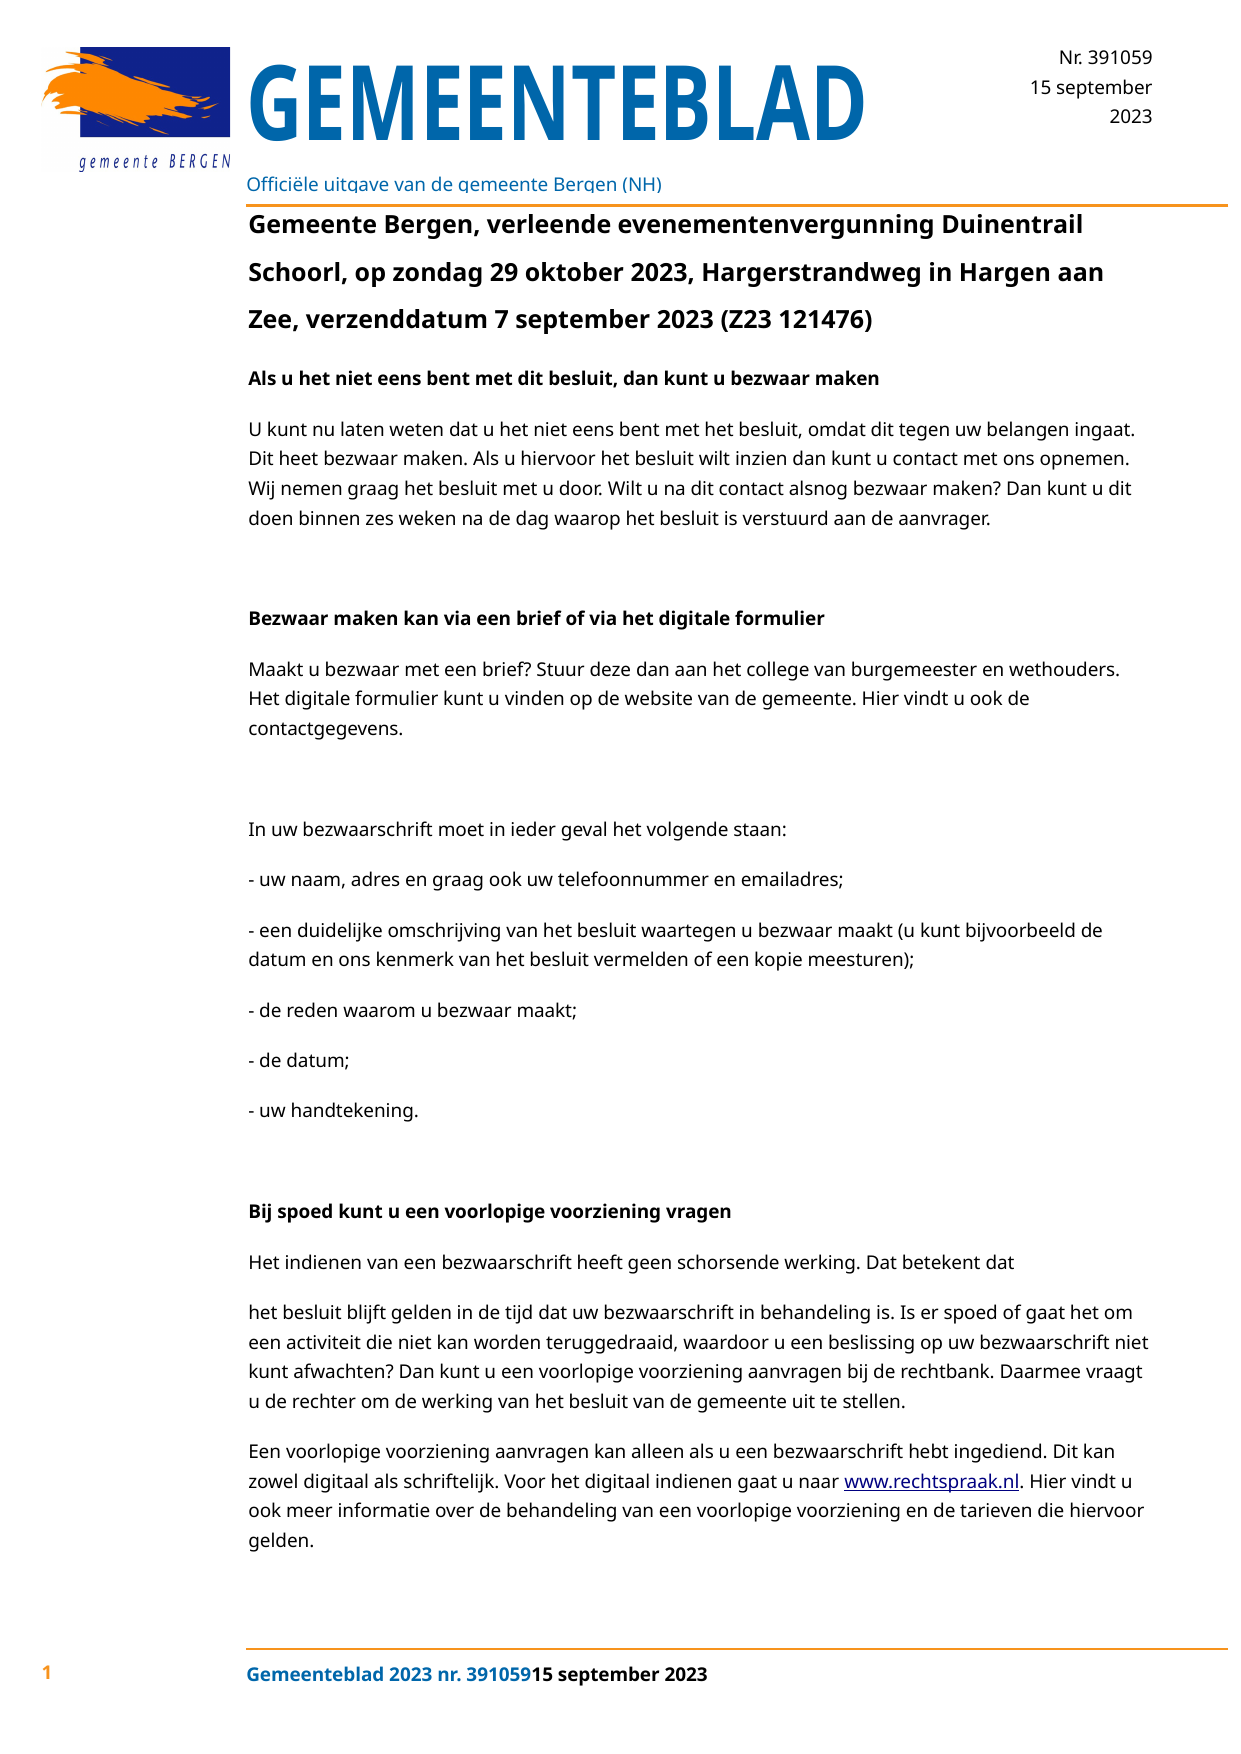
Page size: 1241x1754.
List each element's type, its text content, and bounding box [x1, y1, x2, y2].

text - de reden waarom u bezwaar maakt; [248, 997, 1152, 1022]
text - uw naam, adres en graag ook uw telefoonnummer en emailadres; [248, 866, 1152, 892]
text - de datum; [248, 1047, 1152, 1073]
text het besluit blijft gelden in de tijd dat uw bezwaarschrift in behandeling is. Is er spoed of gaat het om een activiteit die niet kan worden teruggedraaid, waardoor u een beslissing op uw bezwaarschrift niet kunt afwachten? Dan kunt u een voorlopige voorziening aanvragen bij de rechtbank. Daarmee vraagt u de rechter om de werking van het besluit van de gemeente uit te stellen. [248, 1299, 1152, 1414]
text - een duidelijke omschrijving van het besluit waartegen u bezwaar maakt (u kunt bijvoorbeeld de datum en ons kenmerk van het besluit vermelden of een kopie meesturen); [248, 917, 1152, 972]
picture [41, 47, 231, 172]
text Maakt u bezwaar met een brief? Stuur deze dan aan het college van burgemeester en wethouders. Het digitale formulier kunt u vinden op de website van de gemeente. Hier vindt u ook de contactgegevens. [248, 656, 1152, 741]
text Gemeente Bergen, verleende evenementenvergunning Duinentrail Schoorl, op zondag 29 oktober 2023, Hargerstrandweg in Hargen aan Zee, verzenddatum 7 september 2023 (Z23 121476) [248, 207, 1152, 336]
text Bezwaar maken kan via een brief of via het digitale formulier [248, 606, 1152, 631]
text Het indienen van een bezwaarschrift heeft geen schorsende werking. Dat betekent dat [248, 1249, 1152, 1274]
text Bij spoed kunt u een voorlopige voorziening vragen [248, 1198, 1152, 1224]
text In uw bezwaarschrift moet in ieder geval het volgende staan: [248, 816, 1152, 842]
text Als u het niet eens bent met dit besluit, dan kunt u bezwaar maken [248, 366, 1152, 391]
text U kunt nu laten weten dat u het niet eens bent met het besluit, omdat dit tegen uw belangen ingaat. Dit heet bezwaar maken. Als u hiervoor het besluit wilt inzien dan kunt u contact met ons opnemen. Wij nemen graag het besluit met u door. Wilt u na dit contact alsnog bezwaar maken? Dan kunt u dit doen binnen zes weken na de dag waarop het besluit is verstuurd aan de aanvrager. [248, 416, 1152, 530]
text - uw handtekening. [248, 1098, 1152, 1123]
text Een voorlopige voorziening aanvragen kan alleen als u een bezwaarschrift hebt ingediend. Dit kan zowel digitaal als schriftelijk. Voor het digitaal indienen gaat u naar www.rechtspraak.nl. Hier vindt u ook meer informatie over de behandeling van een voorlopige voorziening en de tarieven die hiervoor gelden. [248, 1438, 1152, 1553]
